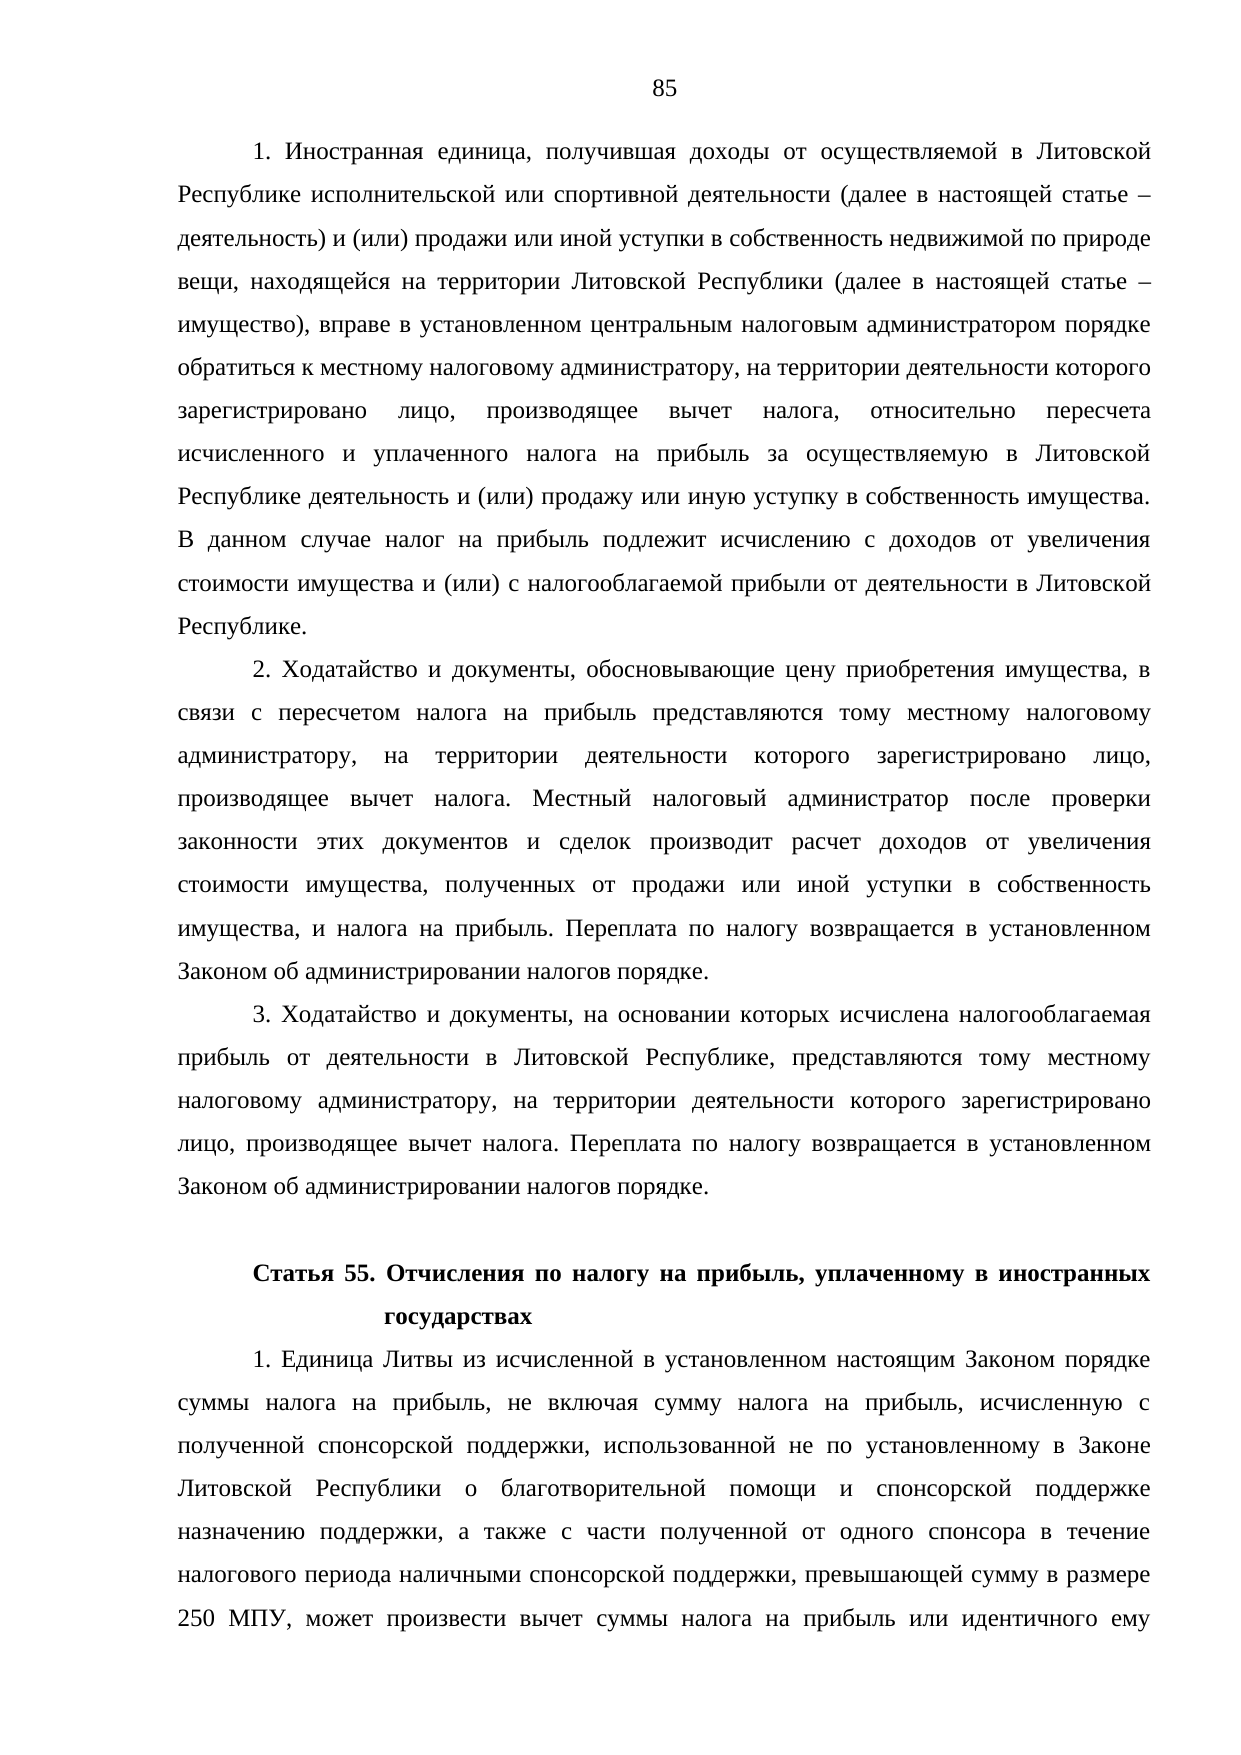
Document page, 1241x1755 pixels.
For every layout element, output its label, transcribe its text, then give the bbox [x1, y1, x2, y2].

text 1. Единица Литвы из исчисленной в установленном настоящим Законом порядке суммы налога на прибыль, не включая сумму налога на прибыль, исчисленную с полученной спонсорской поддержки, использованной не по установленному в Законе Литовской Республики о благотворительной помощи и спонсорской поддержке назначению поддержки, а также с части полученной от одного спонсора в течение налогового периода наличными спонсорской поддержки, превышающей сумму в размере 250 МПУ, может произвести вычет суммы налога на прибыль или идентичного ему [177, 1344, 1152, 1631]
text 3. Ходатайство и документы, на основании которых исчислена налогооблагаемая прибыль от деятельности в Литовской Республике, представляются тому местному налоговому администратору, на территории деятельности которого зарегистрировано лицо, производящее вычет налога. Переплата по налогу возвращается в установленном Законом об администрировании налогов порядке. [177, 999, 1152, 1200]
text 1. Иностранная единица, получившая доходы от осуществляемой в Литовской Республике исполнительской или спортивной деятельности (далее в настоящей статье – деятельность) и (или) продажи или иной уступки в собственность недвижимой по природе вещи, находящейся на территории Литовской Республики (далее в настоящей статье – имущество), вправе в установленном центральным налоговым администратором порядке обратиться к местному налоговому администратору, на территории деятельности которого зарегистрировано лицо, производящее вычет налога, относительно пересчета исчисленного и уплаченного налога на прибыль за осуществляемую в Литовской Республике деятельность и (или) продажу или иную уступку в собственность имущества. В данном случае налог на прибыль подлежит исчислению с доходов от увеличения стоимости имущества и (или) с налогооблагаемой прибыли от деятельности в Литовской Республике. [177, 136, 1152, 639]
text 2. Ходатайство и документы, обосновывающие цену приобретения имущества, в связи с пересчетом налога на прибыль представляются тому местному налоговому администратору, на территории деятельности которого зарегистрировано лицо, производящее вычет налога. Местный налоговый администратор после проверки законности этих документов и сделок производит расчет доходов от увеличения стоимости имущества, полученных от продажи или иной уступки в собственность имущества, и налога на прибыль. Переплата по налогу возвращается в установленном Законом об администрировании налогов порядке. [177, 654, 1152, 984]
text Статья 55. Отчисления по налогу на прибыль, уплаченному в иностранных государствах [252, 1258, 1152, 1329]
